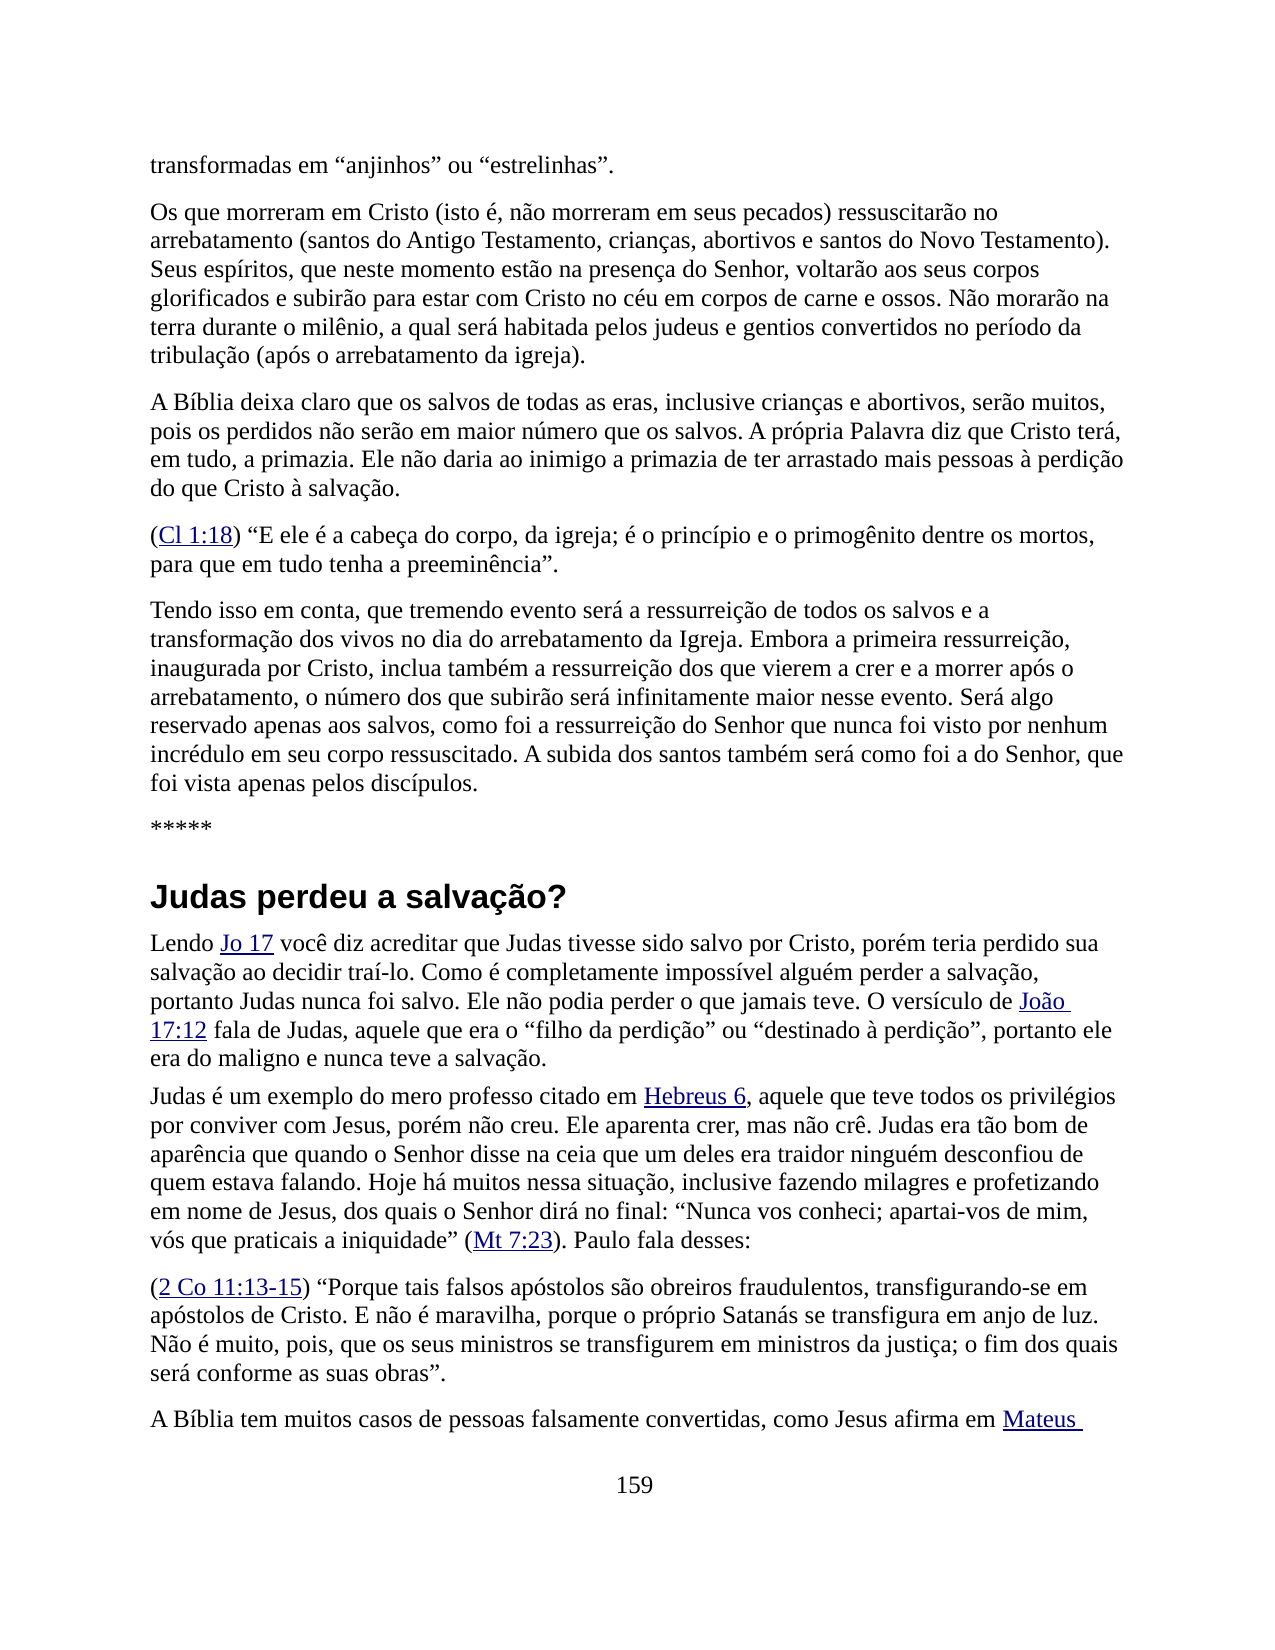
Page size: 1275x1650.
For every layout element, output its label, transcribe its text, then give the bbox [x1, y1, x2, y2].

text A Bíblia deixa claro que os salvos de todas as eras, inclusive crianças e abortivos, serão muitos, pois os perdidos não serão em maior número que os salvos. A própria Palavra diz que Cristo terá, em tudo, a primazia. Ele não daria ao inimigo a primazia de ter arrastado mais pessoas à perdição do que Cristo à salvação. [150, 387, 1125, 502]
text Judas é um exemplo do mero professo citado em Hebreus 6, aquele que teve todos os privilégios por conviver com Jesus, porém não creu. Ele aparenta crer, mas não crê. Judas era tão bom de aparência que quando o Senhor disse na ceia que um deles era traidor ninguém desconfiou de quem estava falando. Hoje há muitos nessa situação, inclusive fazendo milagres e profetizando em nome de Jesus, dos quais o Senhor dirá no final: “Nunca vos conheci; apartai-vos de mim, vós que praticais a iniquidade” (Mt 7:23). Paulo fala desses: [150, 1081, 1125, 1254]
text A Bíblia tem muitos casos de pessoas falsamente convertidas, como Jesus afirma em Mateus [150, 1404, 1125, 1433]
text ***** [150, 814, 1125, 843]
subtitle Judas perdeu a salvação? [150, 877, 1125, 916]
text Os que morreram em Cristo (isto é, não morreram em seus pecados) ressuscitarão no arrebatamento (santos do Antigo Testamento, crianças, abortivos e santos do Novo Testamento). Seus espíritos, que neste momento estão na presença do Senhor, voltarão aos seus corpos glorificados e subirão para estar com Cristo no céu em corpos de carne e ossos. Não morarão na terra durante o milênio, a qual será habitada pelos judeus e gentios convertidos no período da tribulação (após o arrebatamento da igreja). [150, 197, 1125, 369]
text (Cl 1:18) “E ele é a cabeça do corpo, da igreja; é o princípio e o primogênito dentre os mortos, para que em tudo tenha a preeminência”. [150, 520, 1125, 577]
text Tendo isso em conta, que tremendo evento será a ressurreição de todos os salvos e a transformação dos vivos no dia do arrebatamento da Igreja. Embora a primeira ressurreição, inaugurada por Cristo, inclua também a ressurreição dos que vierem a crer e a morrer após o arrebatamento, o número dos que subirão será infinitamente maior nesse evento. Será algo reservado apenas aos salvos, como foi a ressurreição do Senhor que nunca foi visto por nenhum incrédulo em seu corpo ressuscitado. A subida dos santos também será como foi a do Senhor, que foi vista apenas pelos discípulos. [150, 595, 1125, 797]
text Lendo Jo 17 você diz acreditar que Judas tivesse sido salvo por Cristo, porém teria perdido sua salvação ao decidir traí-lo. Como é completamente impossível alguém perder a salvação, portanto Judas nunca foi salvo. Ele não podia perder o que jamais teve. O versículo de João 17:12 fala de Judas, aquele que era o “filho da perdição” ou “destinado à perdição”, portanto ele era do maligno e nunca teve a salvação. [150, 928, 1125, 1072]
text (2 Co 11:13-15) “Porque tais falsos apóstolos são obreiros fraudulentos, transfigurando-se em apóstolos de Cristo. E não é maravilha, porque o próprio Satanás se transfigura em anjo de luz. Não é muito, pois, que os seus ministros se transfigurem em ministros da justiça; o fim dos quais será conforme as suas obras”. [150, 1272, 1125, 1387]
text transformadas em “anjinhos” ou “estrelinhas”. [150, 150, 1125, 179]
